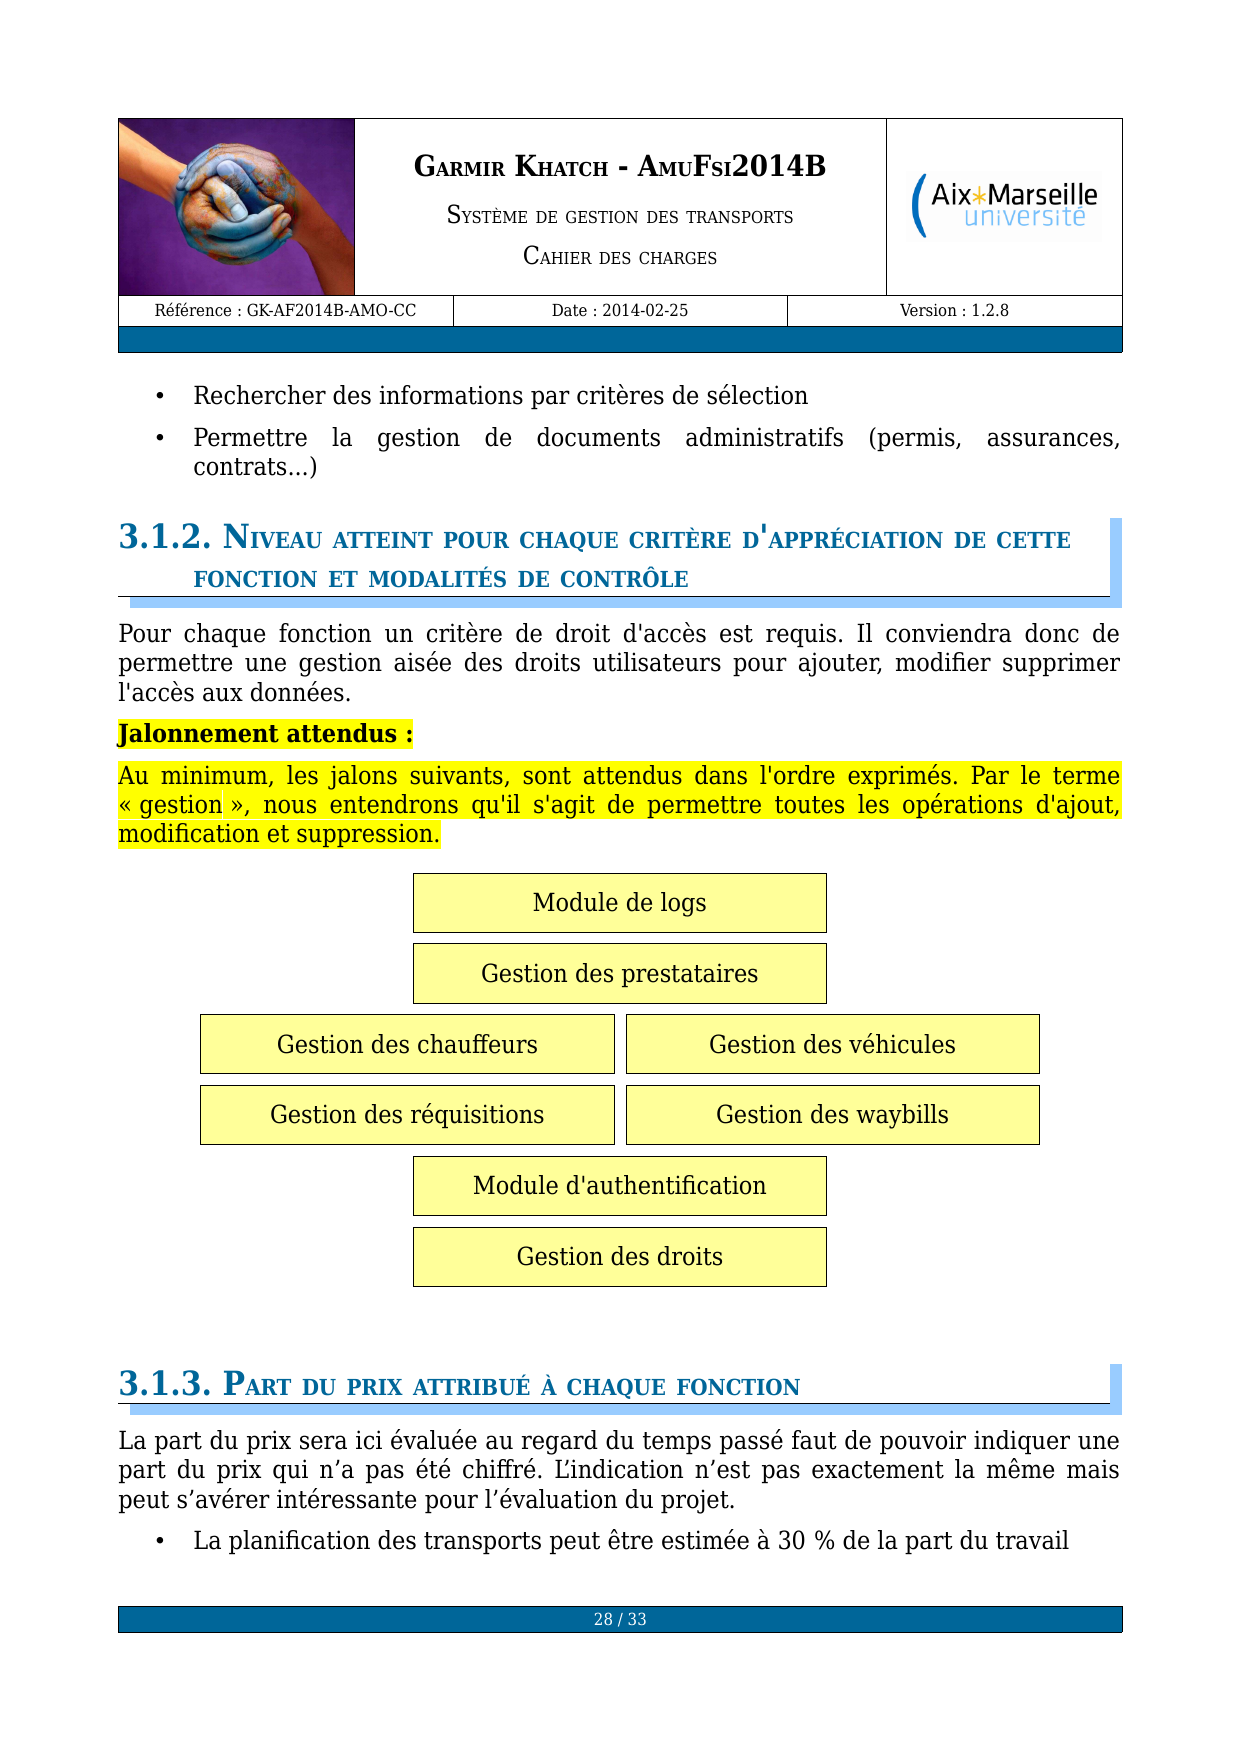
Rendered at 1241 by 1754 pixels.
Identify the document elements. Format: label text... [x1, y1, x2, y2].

text Jalonnement attendus : [118, 719, 1122, 749]
text Pour chaque fonction un critère de droit d'accès est requis. Il conviendra donc de permettre une gestion aisée des droits utilisateurs pour ajouter, modifier supprimer l'accès aux données. [118, 619, 1122, 707]
picture [119, 119, 354, 295]
list La planification des transports peut être estimée à 30 % de la part du travail [156, 1527, 1122, 1556]
subtitle Niveau atteint pour chaque critère d'appréciation de cette fonction et modalités de contrôle [118, 517, 1110, 596]
subtitle Part du prix attribué à chaque fonction [118, 1364, 1110, 1403]
list Permettre la gestion de documents administratifs (permis, assurances, contrats...) [156, 423, 1122, 481]
text La part du prix sera ici évaluée au regard du temps passé faut de pouvoir indiquer une part du prix qui n’a pas été chiffré. L’indication n’est pas exactement la même mais peut s’avérer intéressante pour l’évaluation du projet. [118, 1427, 1122, 1514]
picture [887, 126, 1122, 288]
list Rechercher des informations par critères de sélection [156, 381, 1122, 410]
text Au minimum, les jalons suivants, sont attendus dans l'ordre exprimés. Par le terme « gestion », nous entendrons qu'il s'agit de permettre toutes les opérations d'ajout, modification et suppression. [118, 761, 1122, 849]
